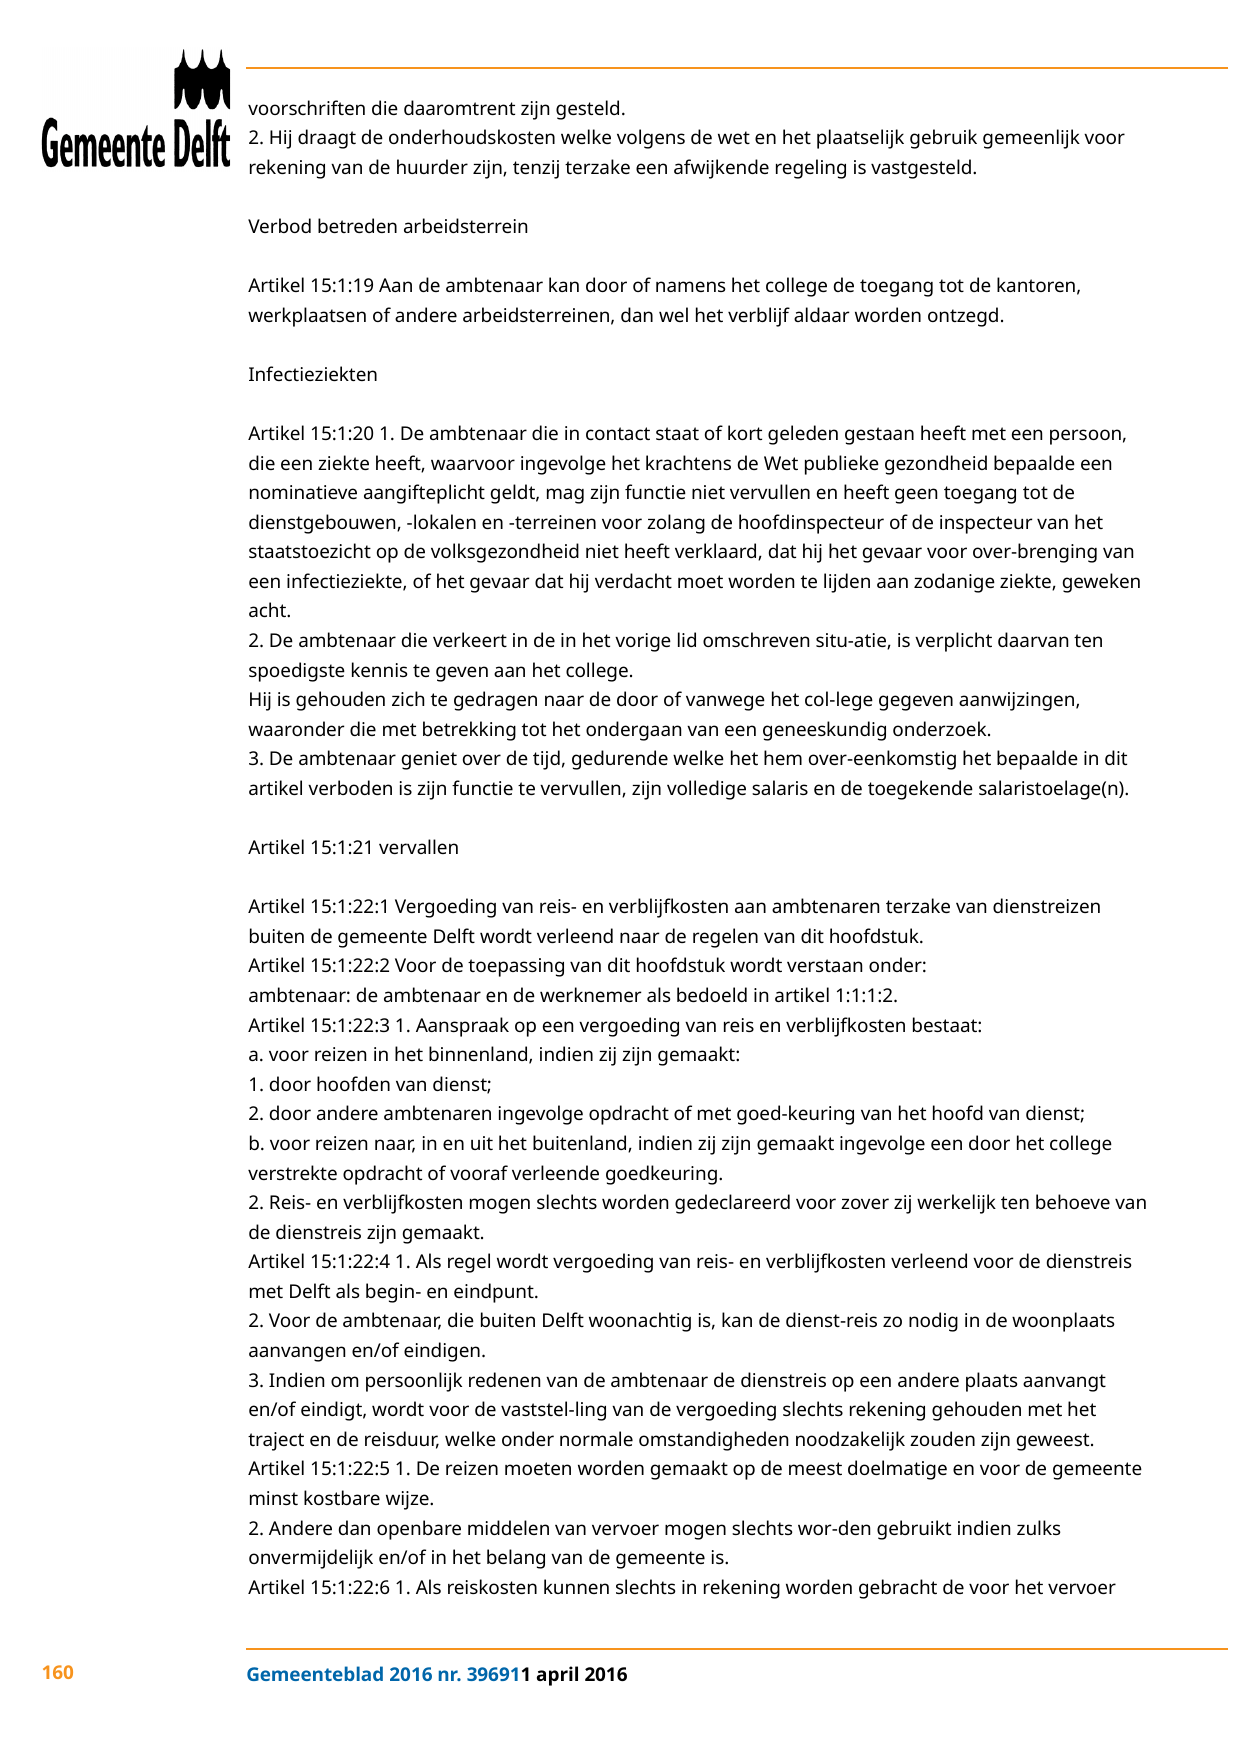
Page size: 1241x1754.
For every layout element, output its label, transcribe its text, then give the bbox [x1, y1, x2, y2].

text voorschriften die daaromtrent zijn gesteld. [248, 95, 1152, 121]
text Verbod betreden arbeidsterrein [248, 213, 1152, 239]
text 2. Andere dan openbare middelen van vervoer mogen slechts wor-den gebruikt indien zulks onvermijdelijk en/of in het belang van de gemeente is. [248, 1515, 1152, 1570]
text b. voor reizen naar, in en uit het buitenland, indien zij zijn gemaakt ingevolge een door het college verstrekte opdracht of vooraf verleende goedkeuring. [248, 1130, 1152, 1186]
text Artikel 15:1:22:3 1. Aanspraak op een vergoeding van reis en verblijfkosten bestaat: [248, 1012, 1152, 1038]
text Artikel 15:1:22:1 Vergoeding van reis- en verblijfkosten aan ambtenaren terzake van dienstreizen buiten de gemeente Delft wordt verleend naar de regelen van dit hoofdstuk. [248, 893, 1152, 949]
text Artikel 15:1:22:6 1. Als reiskosten kunnen slechts in rekening worden gebracht de voor het vervoer [248, 1574, 1152, 1600]
text Artikel 15:1:21 vervallen [248, 834, 1152, 860]
text Artikel 15:1:22:4 1. Als regel wordt vergoeding van reis- en verblijfkosten verleend voor de dienstreis met Delft als begin- en eindpunt. [248, 1248, 1152, 1304]
text Artikel 15:1:19 Aan de ambtenaar kan door of namens het college de toegang tot de kantoren, werkplaatsen of andere arbeidsterreinen, dan wel het verblijf aldaar worden ontzegd. [248, 272, 1152, 328]
text 3. Indien om persoonlijk redenen van de ambtenaar de dienstreis op een andere plaats aanvangt en/of eindigt, wordt voor de vaststel-ling van de vergoeding slechts rekening gehouden met het traject en de reisduur, welke onder normale omstandigheden noodzakelijk zouden zijn geweest. [248, 1367, 1152, 1452]
text Artikel 15:1:22:5 1. De reizen moeten worden gemaakt op de meest doelmatige en voor de gemeente minst kostbare wijze. [248, 1456, 1152, 1511]
picture [41, 47, 231, 172]
text a. voor reizen in het binnenland, indien zij zijn gemaakt: [248, 1041, 1152, 1067]
text 2. Hij draagt de onderhoudskosten welke volgens de wet en het plaatselijk gebruik gemeenlijk voor rekening van de huurder zijn, tenzij terzake een afwijkende regeling is vastgesteld. [248, 124, 1152, 180]
text 2. Voor de ambtenaar, die buiten Delft woonachtig is, kan de dienst-reis zo nodig in de woonplaats aanvangen en/of eindigen. [248, 1308, 1152, 1363]
text Artikel 15:1:22:2 Voor de toepassing van dit hoofdstuk wordt verstaan onder: [248, 953, 1152, 978]
text 1. door hoofden van dienst; [248, 1071, 1152, 1097]
text 2. De ambtenaar die verkeert in de in het vorige lid omschreven situ-atie, is verplicht daarvan ten spoedigste kennis te geven aan het college. [248, 627, 1152, 683]
text Infectieziekten [248, 361, 1152, 387]
text 2. Reis- en verblijfkosten mogen slechts worden gedeclareerd voor zover zij werkelijk ten behoeve van de dienstreis zijn gemaakt. [248, 1189, 1152, 1245]
text 2. door andere ambtenaren ingevolge opdracht of met goed-keuring van het hoofd van dienst; [248, 1101, 1152, 1126]
text Artikel 15:1:20 1. De ambtenaar die in contact staat of kort geleden gestaan heeft met een persoon, die een ziekte heeft, waarvoor ingevolge het krachtens de Wet publieke gezondheid bepaalde een nominatieve aangifteplicht geldt, mag zijn functie niet vervullen en heeft geen toegang tot de dienstgebouwen, -lokalen en -terreinen voor zolang de hoofdinspecteur of de inspecteur van het staatstoezicht op de volksgezondheid niet heeft verklaard, dat hij het gevaar voor over-brenging van een infectieziekte, of het gevaar dat hij verdacht moet worden te lijden aan zodanige ziekte, geweken acht. [248, 420, 1152, 623]
text 3. De ambtenaar geniet over de tijd, gedurende welke het hem over-eenkomstig het bepaalde in dit artikel verboden is zijn functie te vervullen, zijn volledige salaris en de toegekende salaristoelage(n). [248, 746, 1152, 801]
text ambtenaar: de ambtenaar en de werknemer als bedoeld in artikel 1:1:1:2. [248, 982, 1152, 1008]
text Hij is gehouden zich te gedragen naar de door of vanwege het col-lege gegeven aanwijzingen, waaronder die met betrekking tot het ondergaan van een geneeskundig onderzoek. [248, 686, 1152, 742]
